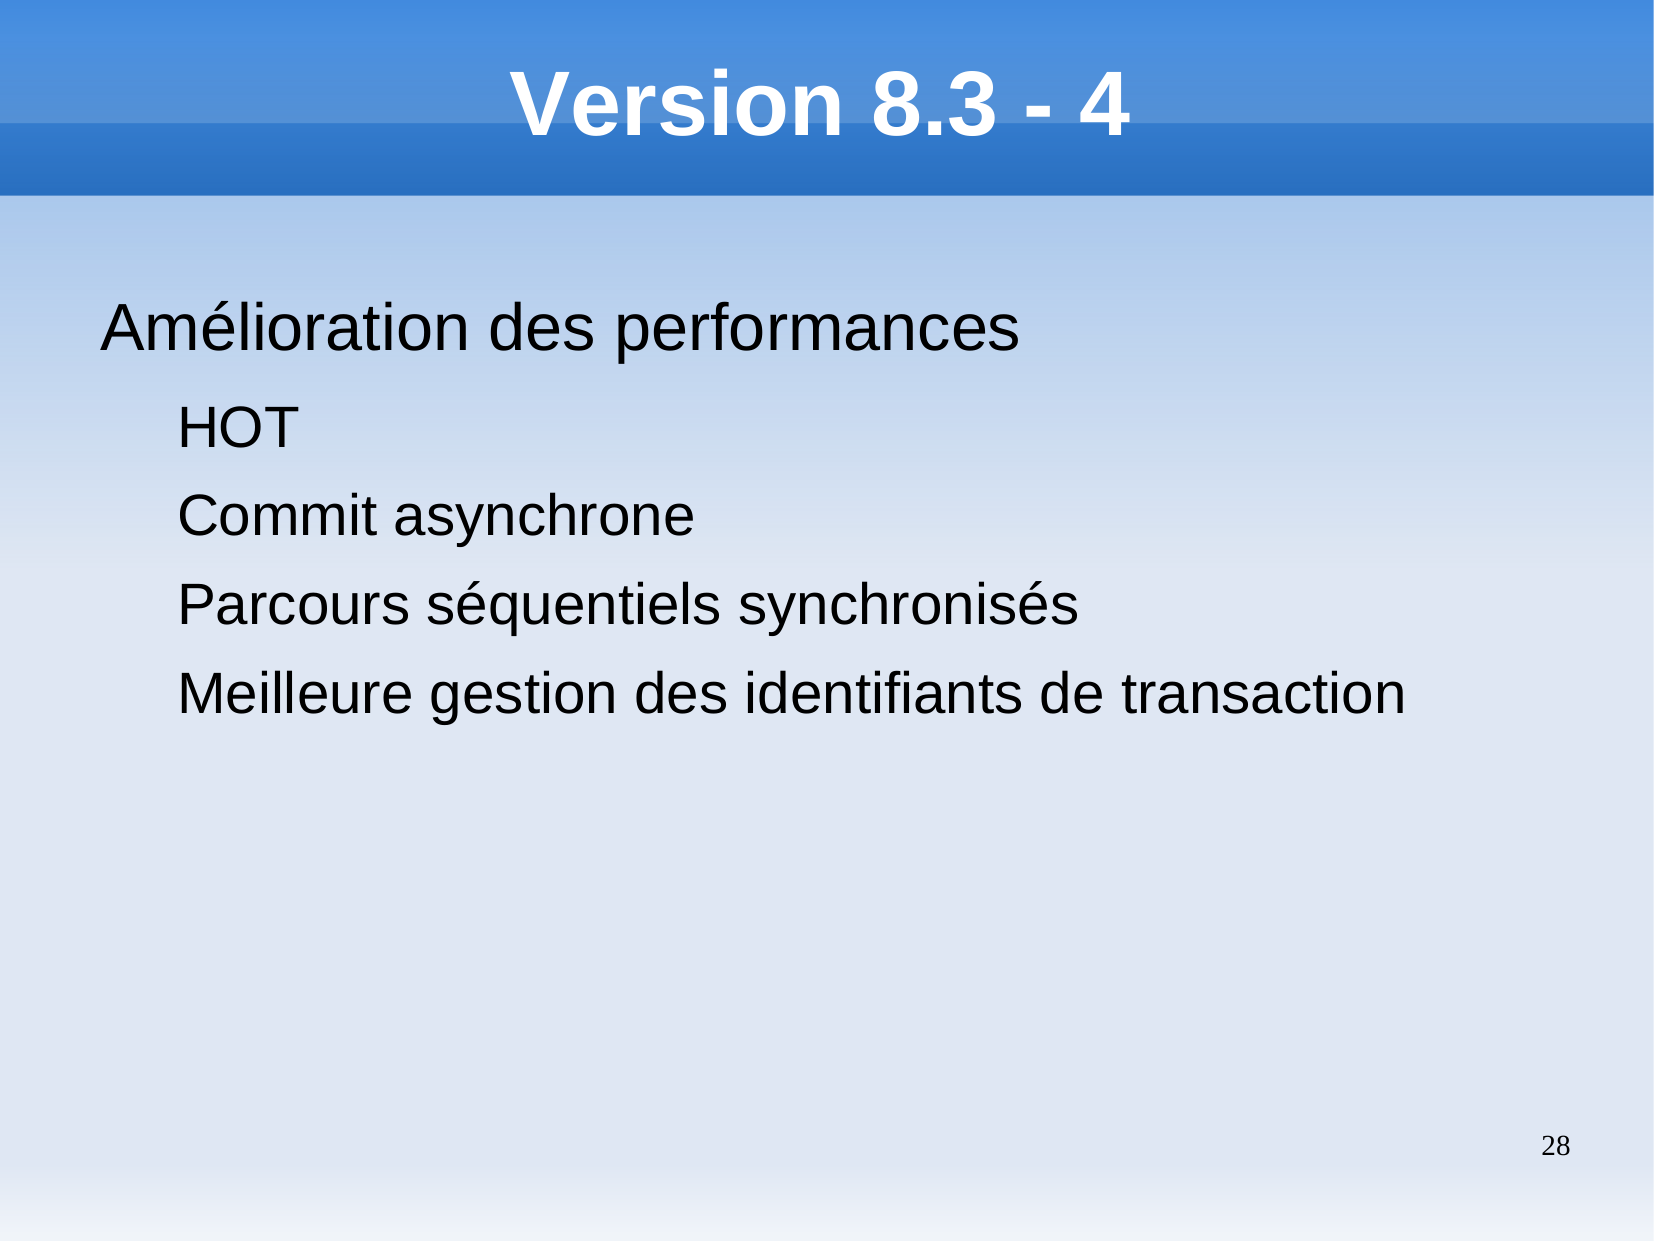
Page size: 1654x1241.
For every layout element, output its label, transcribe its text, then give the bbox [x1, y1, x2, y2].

list Amélioration des performances HOT Commit asynchrone Parcours séquentiels synchronisés Meilleure gestion des identifiants de transaction [82, 290, 1571, 1094]
title Version 8.3 - 4 [76, 7, 1565, 200]
picture [0, 0, 1654, 1241]
